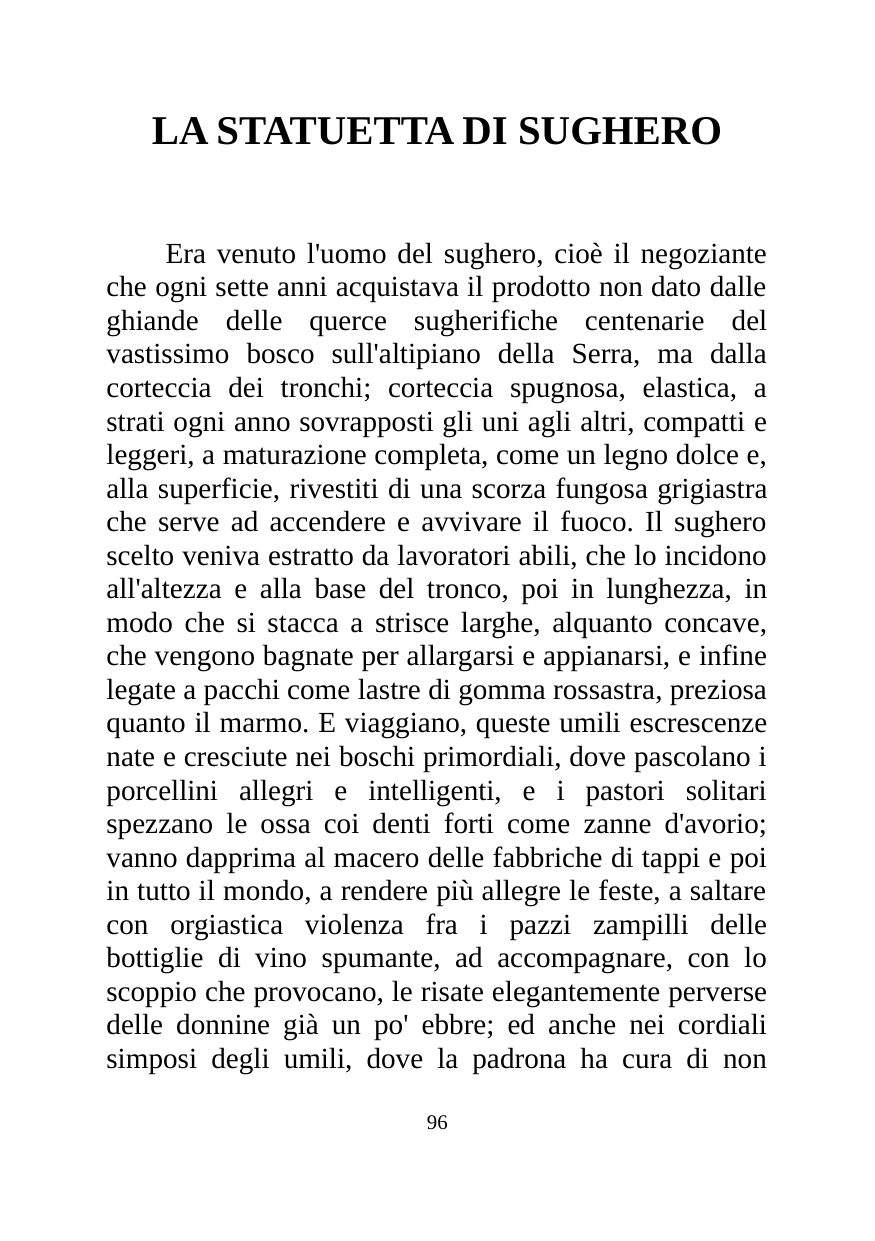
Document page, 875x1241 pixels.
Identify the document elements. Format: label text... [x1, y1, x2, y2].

text Era venuto l'uomo del sughero, cioè il negoziante che ogni sette anni acquistava il prodotto non dato dalle ghiande delle querce sugherifiche centenarie del vastissimo bosco sull'altipiano della Serra, ma dalla corteccia dei tronchi; corteccia spugnosa, elastica, a strati ogni anno sovrapposti gli uni agli altri, compatti e leggeri, a maturazione completa, come un legno dolce e, alla superficie, rivestiti di una scorza fungosa grigiastra che serve ad accendere e avvivare il fuoco. Il sughero scelto veniva estratto da lavoratori abili, che lo incidono all'altezza e alla base del tronco, poi in lunghezza, in modo che si stacca a strisce larghe, alquanto concave, che vengono bagnate per allargarsi e appianarsi, e infine legate a pacchi come lastre di gomma rossastra, preziosa quanto il marmo. E viaggiano, queste umili escrescenze nate e cresciute nei boschi primordiali, dove pascolano i porcellini allegri e intelligenti, e i pastori solitari spezzano le ossa coi denti forti come zanne d'avorio; vanno dapprima al macero delle fabbriche di tappi e poi in tutto il mondo, a rendere più allegre le feste, a saltare con orgiastica violenza fra i pazzi zampilli delle bottiglie di vino spumante, ad accompagnare, con lo scoppio che provocano, le risate elegantemente perverse delle donnine già un po' ebbre; ed anche nei cordiali simposi degli umili, dove la padrona ha cura di non [106, 236, 768, 1074]
subtitle LA STATUETTA DI SUGHERO [106, 106, 768, 153]
